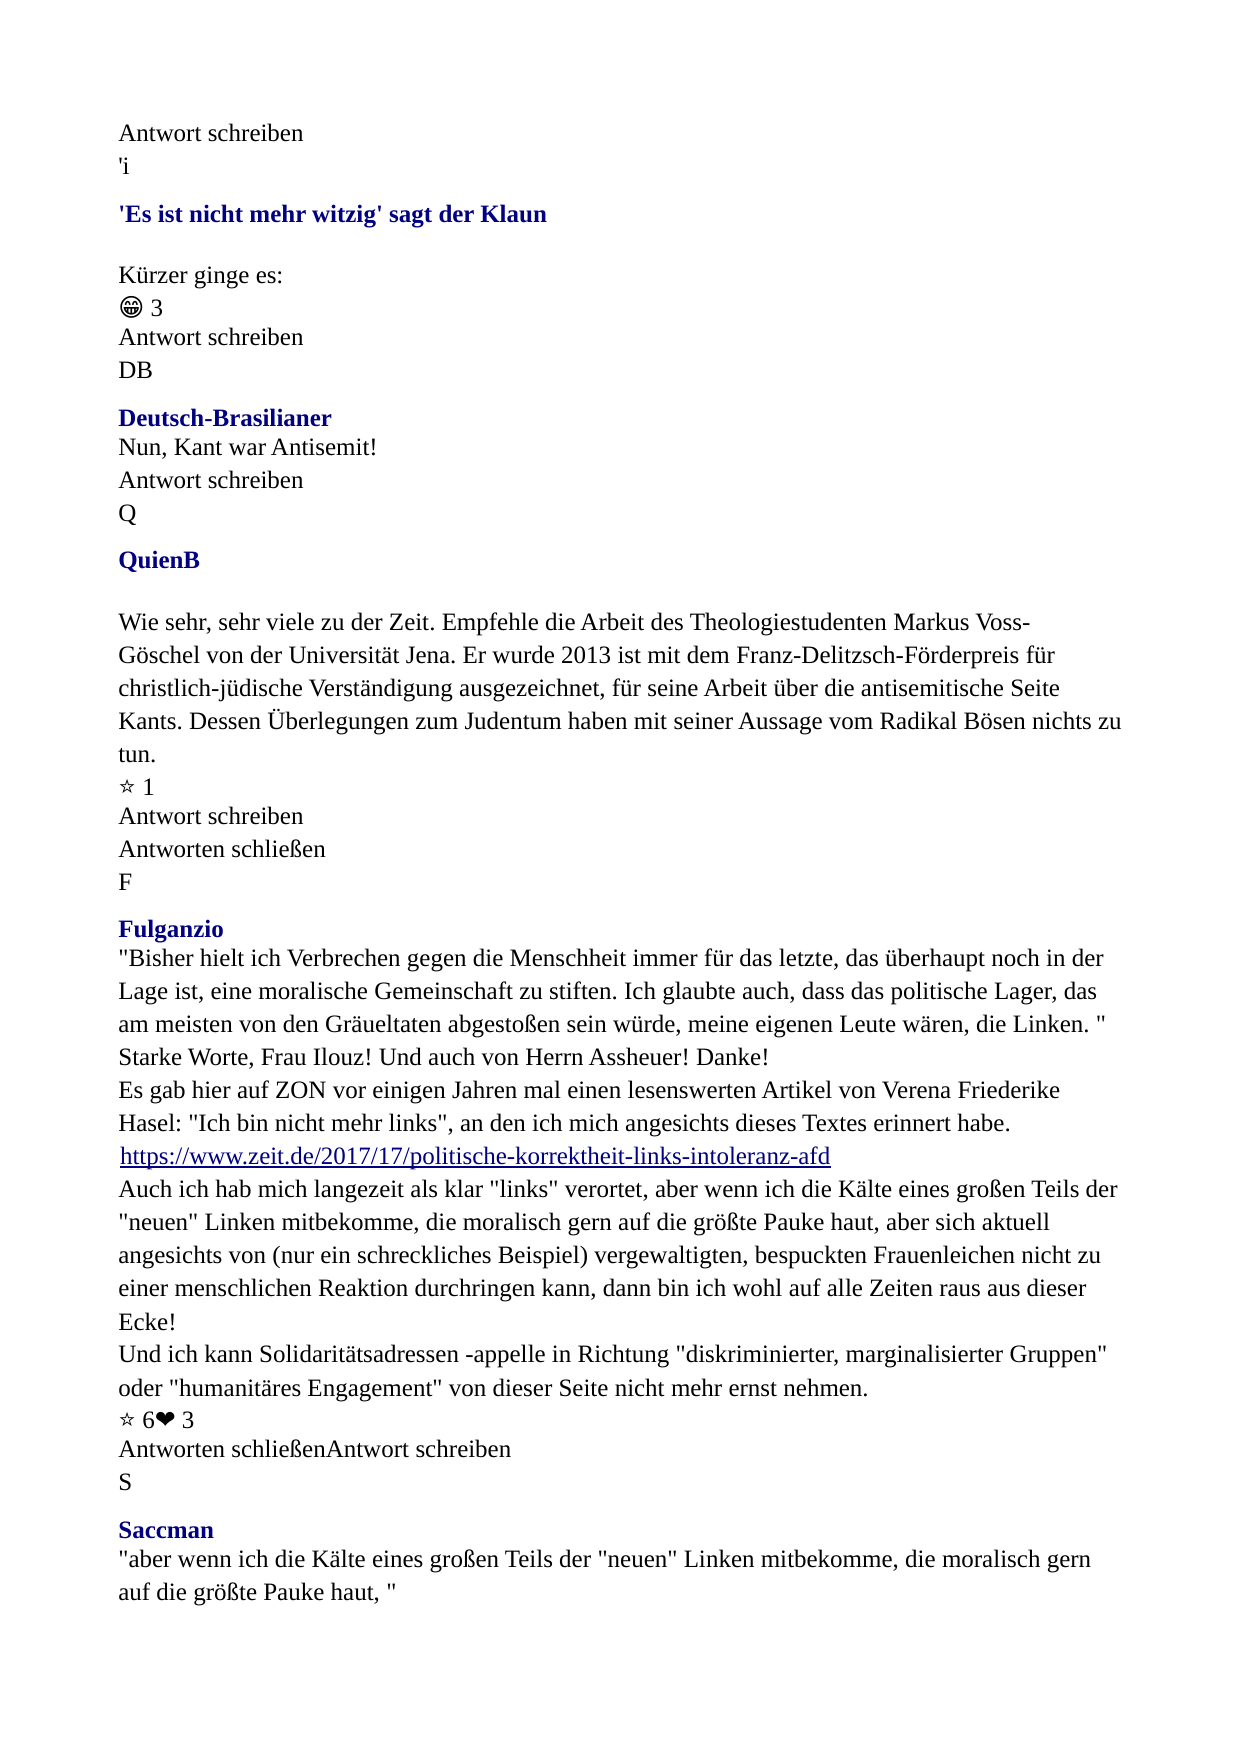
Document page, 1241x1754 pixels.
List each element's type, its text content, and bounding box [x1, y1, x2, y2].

subtitle Fulganzio [118, 914, 1122, 943]
text 'i [118, 151, 1122, 180]
subtitle Saccman [118, 1515, 1122, 1544]
text Antworten schließen [118, 834, 1122, 863]
text Antwort schreiben [118, 322, 1122, 351]
text Antwort schreiben [118, 465, 1122, 493]
text https://www.zeit.de/2017/17/politische-korrektheit-links-intoleranz-afd [118, 1141, 1122, 1170]
subtitle Deutsch-Brasilianer [118, 403, 1122, 432]
text "aber wenn ich die Kälte eines großen Teils der "neuen" Linken mitbekomme, die moralisch gern auf die größte Pauke haut, " [118, 1544, 1122, 1606]
text DB [118, 355, 1122, 384]
subtitle QuienB [118, 545, 1122, 574]
text Antwort schreiben [118, 801, 1122, 830]
text Q [118, 498, 1122, 526]
text S [118, 1467, 1122, 1496]
subtitle 'Es ist nicht mehr witzig' sagt der Klaun [118, 199, 1122, 227]
text Wie sehr, sehr viele zu der Zeit. Empfehle die Arbeit des Theologiestudenten Markus Voss-Göschel von der Universität Jena. Er wurde 2013 ist mit dem Franz-Delitzsch-Förderpreis für christlich-jüdische Verständigung ausgezeichnet, für seine Arbeit über die antisemitische Seite Kants. Dessen Überlegungen zum Judentum haben mit seiner Aussage vom Radikal Bösen nichts zu tun. [118, 607, 1122, 768]
text Es gab hier auf ZON vor einigen Jahren mal einen lesenswerten Artikel von Verena Friederike Hasel: "Ich bin nicht mehr links", an den ich mich angesichts dieses Textes erinnert habe. [118, 1075, 1122, 1137]
text Antworten schließenAntwort schreiben [118, 1434, 1122, 1463]
text Nun, Kant war Antisemit! [118, 432, 1122, 460]
text "Bisher hielt ich Verbrechen gegen die Menschheit immer für das letzte, das überhaupt noch in der Lage ist, eine moralische Gemeinschaft zu stiften. Ich glaubte auch, dass das politische Lager, das am meisten von den Gräueltaten abgestoßen sein würde, meine eigenen Leute wären, die Linken. " [118, 943, 1122, 1038]
text Auch ich hab mich langezeit als klar "links" verortet, aber wenn ich die Kälte eines großen Teils der "neuen" Linken mitbekomme, die moralisch gern auf die größte Pauke haut, aber sich aktuell angesichts von (nur ein schreckliches Beispiel) vergewaltigten, bespuckten Frauenleichen nicht zu einer menschlichen Reaktion durchringen kann, dann bin ich wohl auf alle Zeiten raus aus dieser Ecke! [118, 1174, 1122, 1335]
text ⭐️ 1 [118, 772, 1122, 801]
text F [118, 867, 1122, 896]
text Antwort schreiben [118, 118, 1122, 147]
text 😁 3 [118, 293, 1122, 322]
text ⭐️ 6❤️ 3 [118, 1406, 1122, 1434]
text Kürzer ginge es: 🤯 [118, 261, 1122, 289]
text Und ich kann Solidaritätsadressen -appelle in Richtung "diskriminierter, marginalisierter Gruppen" oder "humanitäres Engagement" von dieser Seite nicht mehr ernst nehmen. [118, 1339, 1122, 1401]
text Starke Worte, Frau Ilouz! Und auch von Herrn Assheuer! Danke! [118, 1042, 1122, 1071]
